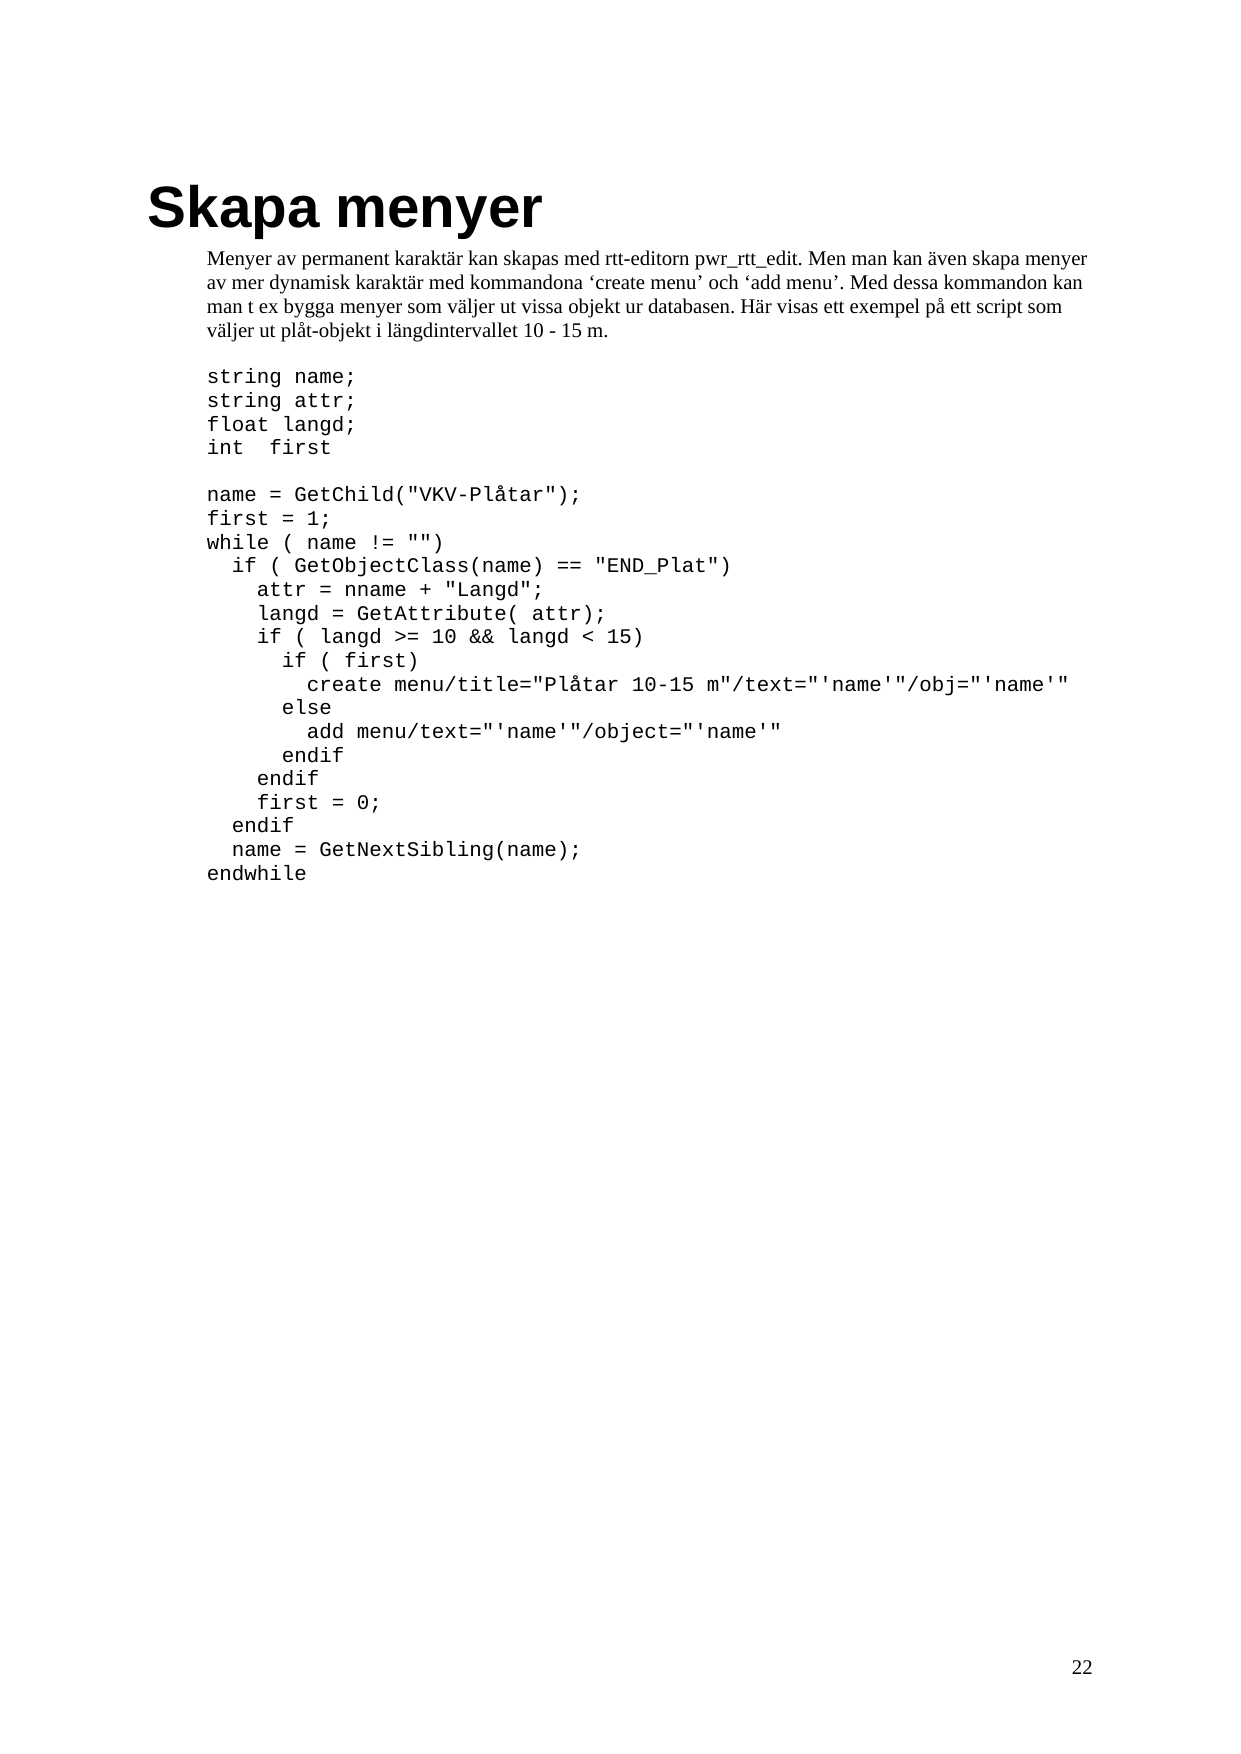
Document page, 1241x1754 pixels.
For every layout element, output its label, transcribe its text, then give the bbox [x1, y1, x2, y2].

subtitle Skapa menyer [148, 173, 1093, 240]
text langd = GetAttribute( attr); [207, 603, 1093, 626]
text endif [207, 744, 1093, 768]
text endwhile [207, 863, 1093, 886]
text string attr; [207, 390, 1093, 413]
text if ( langd >= 10 && langd < 15) [207, 626, 1093, 650]
text attr = nname + "Langd"; [207, 579, 1093, 603]
text add menu/text="'name'"/object="'name'" [207, 721, 1093, 744]
text int first [207, 437, 1093, 461]
text endif [207, 816, 1093, 839]
text name = GetChild("VKV-Plåtar"); [207, 484, 1093, 508]
text name = GetNextSibling(name); [207, 839, 1093, 863]
text while ( name != "") [207, 532, 1093, 555]
text string name; [207, 366, 1093, 390]
text first = 0; [207, 792, 1093, 816]
text create menu/title="Plåtar 10-15 m"/text="'name'"/obj="'name'" [207, 674, 1093, 697]
text endif [207, 768, 1093, 792]
text if ( first) [207, 650, 1093, 674]
text Menyer av permanent karaktär kan skapas med rtt-editorn pwr_rtt_edit. Men man kan även skapa menyer av mer dynamisk karaktär med kommandona ‘create menu’ och ‘add menu’. Med dessa kommandon kan man t ex bygga menyer som väljer ut vissa objekt ur databasen. Här visas ett exempel på ett script som väljer ut plåt-objekt i längdintervallet 10 - 15 m. [207, 246, 1093, 342]
text else [207, 697, 1093, 721]
text first = 1; [207, 508, 1093, 532]
text float langd; [207, 413, 1093, 437]
text if ( GetObjectClass(name) == "END_Plat") [207, 555, 1093, 579]
